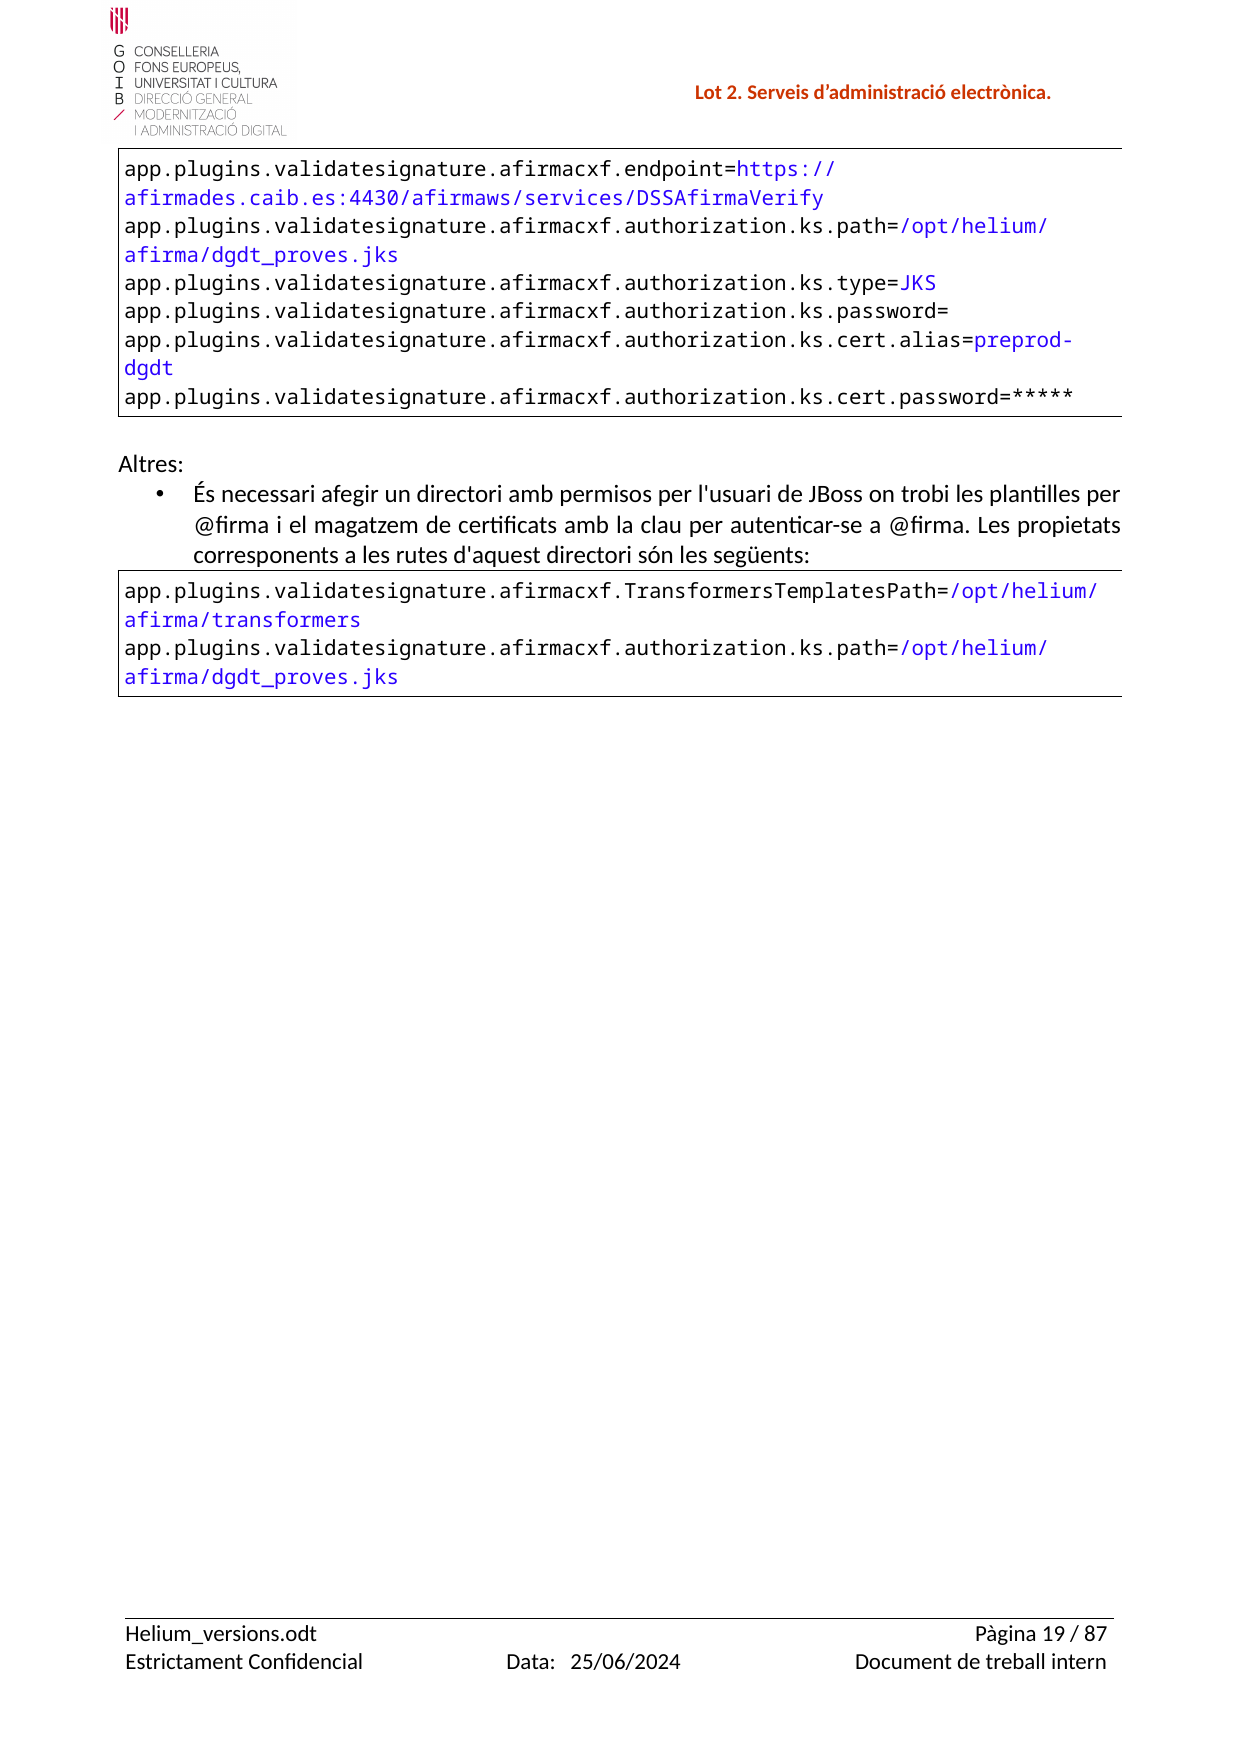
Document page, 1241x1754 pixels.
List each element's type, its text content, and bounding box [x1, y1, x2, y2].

picture [100, 0, 297, 144]
text Altres: [118, 448, 1122, 478]
table_header app.plugins.validatesignature.afirmacxf.endpoint=https://afirmades.caib.es:4430/afirmaws/services/DSSAfirmaVerify app.plugins.validatesignature.afirmacxf.authorization.ks.path=/opt/helium/afirma/dgdt_proves.jks app.plugins.validatesignature.afirmacxf.authorization.ks.type=JKS app.plugins.validatesignature.afirmacxf.authorization.ks.password= app.plugins.validatesignature.afirmacxf.authorization.ks.cert.alias=preprod-dgdt app.plugins.validatesignature.afirmacxf.authorization.ks.cert.password=***** [119, 149, 1122, 416]
list És necessari afegir un directori amb permisos per l'usuari de JBoss on trobi les plantilles per @firma i el magatzem de certificats amb la clau per autenticar-se a @firma. Les propietats corresponents a les rutes d'aquest directori són les següents: [156, 478, 1122, 570]
table_header app.plugins.validatesignature.afirmacxf.TransformersTemplatesPath=/opt/helium/afirma/transformers app.plugins.validatesignature.afirmacxf.authorization.ks.path=/opt/helium/afirma/dgdt_proves.jks [119, 571, 1122, 696]
